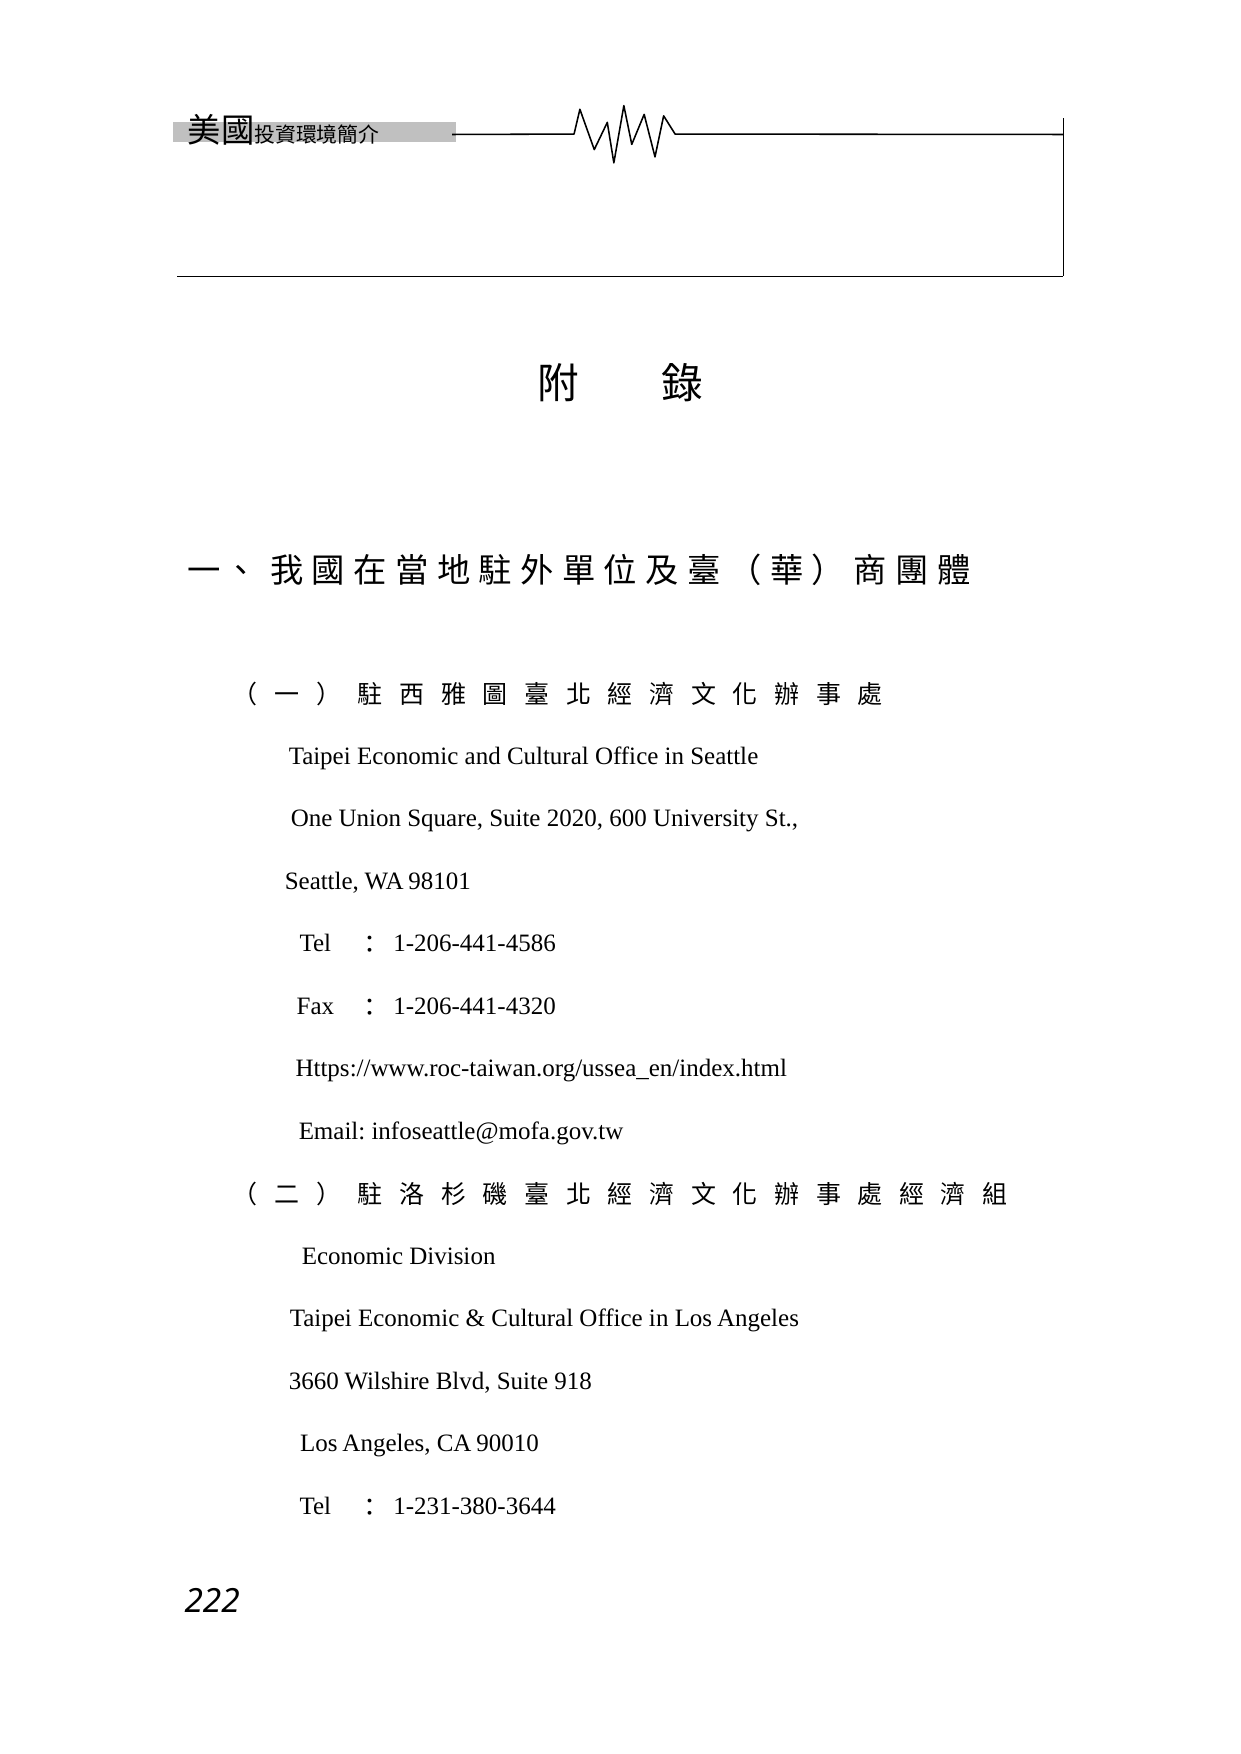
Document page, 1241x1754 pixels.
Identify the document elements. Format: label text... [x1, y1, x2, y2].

text Taipei Economic and Cultural Office in Seattle [207, 713, 1058, 776]
text Los Angeles, CA 90010 [207, 1401, 1058, 1463]
text （二）駐洛杉磯臺北經濟文化辦事處經濟組 [207, 1151, 1058, 1213]
text Taipei Economic & Cultural Office in Los Angeles [207, 1276, 1058, 1338]
text 3660 Wilshire Blvd, Suite 918 [207, 1338, 1058, 1401]
text 一、我國在當地駐外單位及臺（華）商團體 [183, 526, 1058, 588]
text Tel：1-231-380-3644 [207, 1463, 1058, 1526]
text One Union Square, Suite 2020, 600 University St., [207, 776, 1058, 838]
text Tel：1-206-441-4586 [207, 901, 1058, 963]
text Fax：1-206-441-4320 [207, 963, 1058, 1026]
text Https://www.roc-taiwan.org/ussea_en/index.html [207, 1026, 1058, 1088]
text Economic Division [207, 1213, 1058, 1276]
text Email: infoseattle@mofa.gov.tw [207, 1088, 1058, 1151]
text 附 錄 [183, 338, 1058, 401]
text （一）駐西雅圖臺北經濟文化辦事處 [207, 651, 1058, 713]
text Seattle, WA 98101 [207, 838, 1058, 901]
